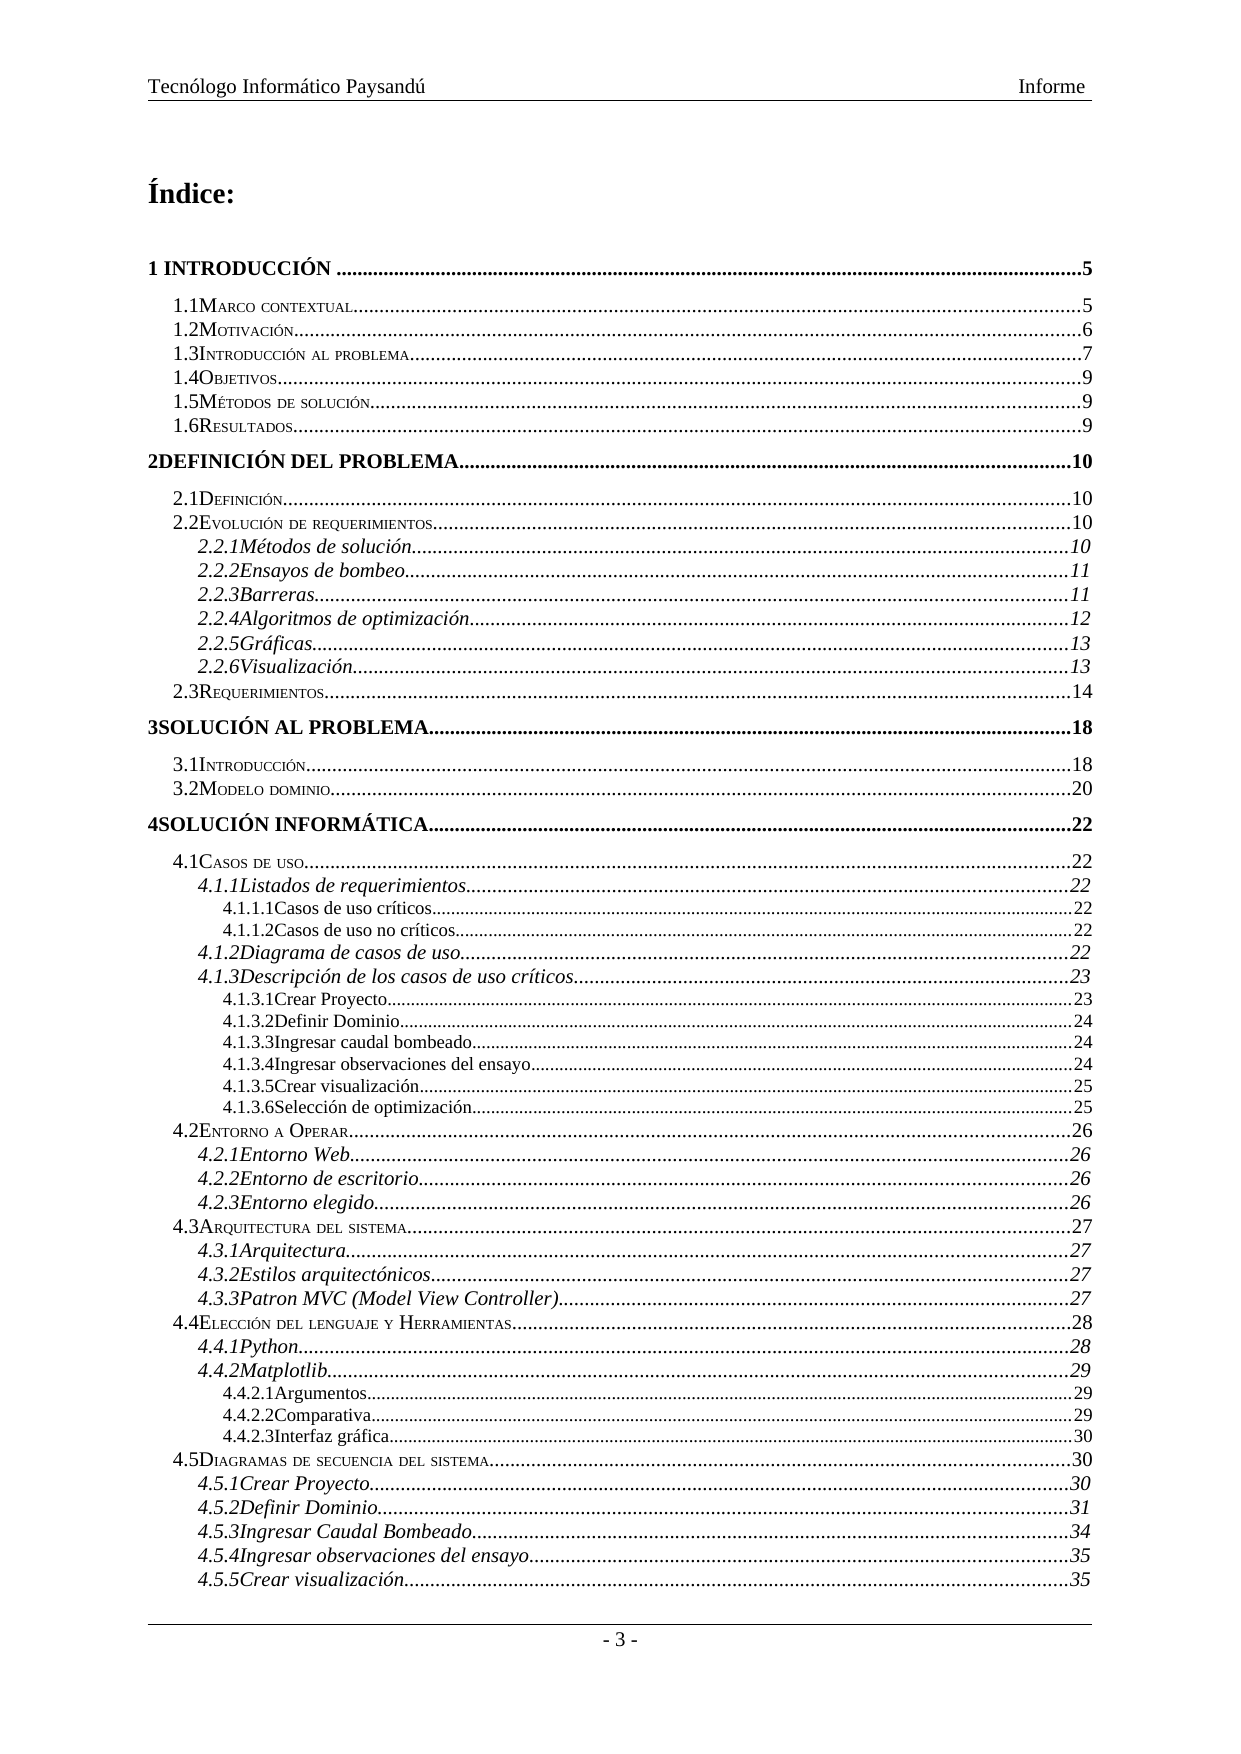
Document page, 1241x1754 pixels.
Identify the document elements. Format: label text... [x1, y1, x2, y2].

text 4.3.1Arquitectura 27 [198, 1238, 1092, 1262]
text 2.2.1Métodos de solución 10 [198, 534, 1092, 558]
text 1.2Motivación 6 [173, 317, 1092, 341]
text 1.3Introducción al problema 7 [173, 341, 1092, 365]
text 4.5.4Ingresar observaciones del ensayo 35 [198, 1543, 1092, 1567]
text 4.1.3.5Crear visualización 25 [223, 1074, 1092, 1096]
text 4.3.2Estilos arquitectónicos 27 [198, 1262, 1092, 1286]
text 4Solución informática 22 [148, 812, 1092, 836]
text 2.1Definición 10 [173, 486, 1092, 510]
text 2.3Requerimientos 14 [173, 678, 1092, 703]
text 3.2Modelo dominio 20 [173, 776, 1092, 800]
text 4.2.3Entorno elegido 26 [198, 1190, 1092, 1214]
text 4.1.3.1Crear Proyecto 23 [223, 988, 1092, 1010]
text 4.1.1.1Casos de uso críticos 22 [223, 897, 1092, 918]
text 4.3.3Patron MVC (Model View Controller) 27 [198, 1286, 1092, 1310]
text 4.1.1.2Casos de uso no críticos 22 [223, 918, 1092, 940]
text 2Definición del problema 10 [148, 449, 1092, 473]
text 4.1.3.3Ingresar caudal bombeado 24 [223, 1031, 1092, 1053]
text 2.2.3Barreras 11 [198, 582, 1092, 606]
text 4.5Diagramas de secuencia del sistema 30 [173, 1447, 1092, 1471]
text 2.2.4Algoritmos de optimización 12 [198, 606, 1092, 630]
text 4.2.1Entorno Web 26 [198, 1142, 1092, 1166]
text 4.4Elección del lenguaje y Herramientas 28 [173, 1310, 1092, 1334]
text 4.4.2.1Argumentos 29 [223, 1382, 1092, 1404]
text 3.1Introducción 18 [173, 752, 1092, 776]
text 1.4Objetivos 9 [173, 365, 1092, 389]
text 4.1Casos de uso 22 [173, 849, 1092, 873]
text 1 Introducción 5 [148, 256, 1092, 280]
text 4.4.2.2Comparativa 29 [223, 1404, 1092, 1425]
text 4.1.3.6Selección de optimización 25 [223, 1096, 1092, 1118]
text 1.5Métodos de solución 9 [173, 389, 1092, 413]
text 1.6Resultados 9 [173, 413, 1092, 437]
text 4.2.2Entorno de escritorio 26 [198, 1166, 1092, 1190]
text 4.1.2Diagrama de casos de uso 22 [198, 940, 1092, 964]
text 4.1.1Listados de requerimientos 22 [198, 873, 1092, 897]
text 2.2.5Gráficas 13 [198, 630, 1092, 654]
text 4.5.2Definir Dominio 31 [198, 1495, 1092, 1519]
text 2.2.2Ensayos de bombeo 11 [198, 558, 1092, 582]
text 4.5.3Ingresar Caudal Bombeado 34 [198, 1519, 1092, 1543]
text 4.3Arquitectura del sistema 27 [173, 1214, 1092, 1238]
text 4.1.3.2Definir Dominio 24 [223, 1010, 1092, 1031]
text 4.4.2.3Interfaz gráfica 30 [223, 1425, 1092, 1447]
text 4.1.3Descripción de los casos de uso críticos 23 [198, 964, 1092, 988]
text 4.5.5Crear visualización 35 [198, 1567, 1092, 1591]
text 4.4.1Python 28 [198, 1334, 1092, 1358]
text 4.4.2Matplotlib 29 [198, 1358, 1092, 1382]
text 4.5.1Crear Proyecto 30 [198, 1471, 1092, 1495]
text 4.1.3.4Ingresar observaciones del ensayo 24 [223, 1053, 1092, 1074]
text 3Solución al problema 18 [148, 715, 1092, 739]
text 2.2Evolución de requerimientos 10 [173, 510, 1092, 534]
text Índice: [148, 176, 1092, 210]
text 2.2.6Visualización 13 [198, 654, 1092, 678]
text 1.1Marco contextual 5 [173, 293, 1092, 317]
text 4.2Entorno a Operar 26 [173, 1118, 1092, 1142]
